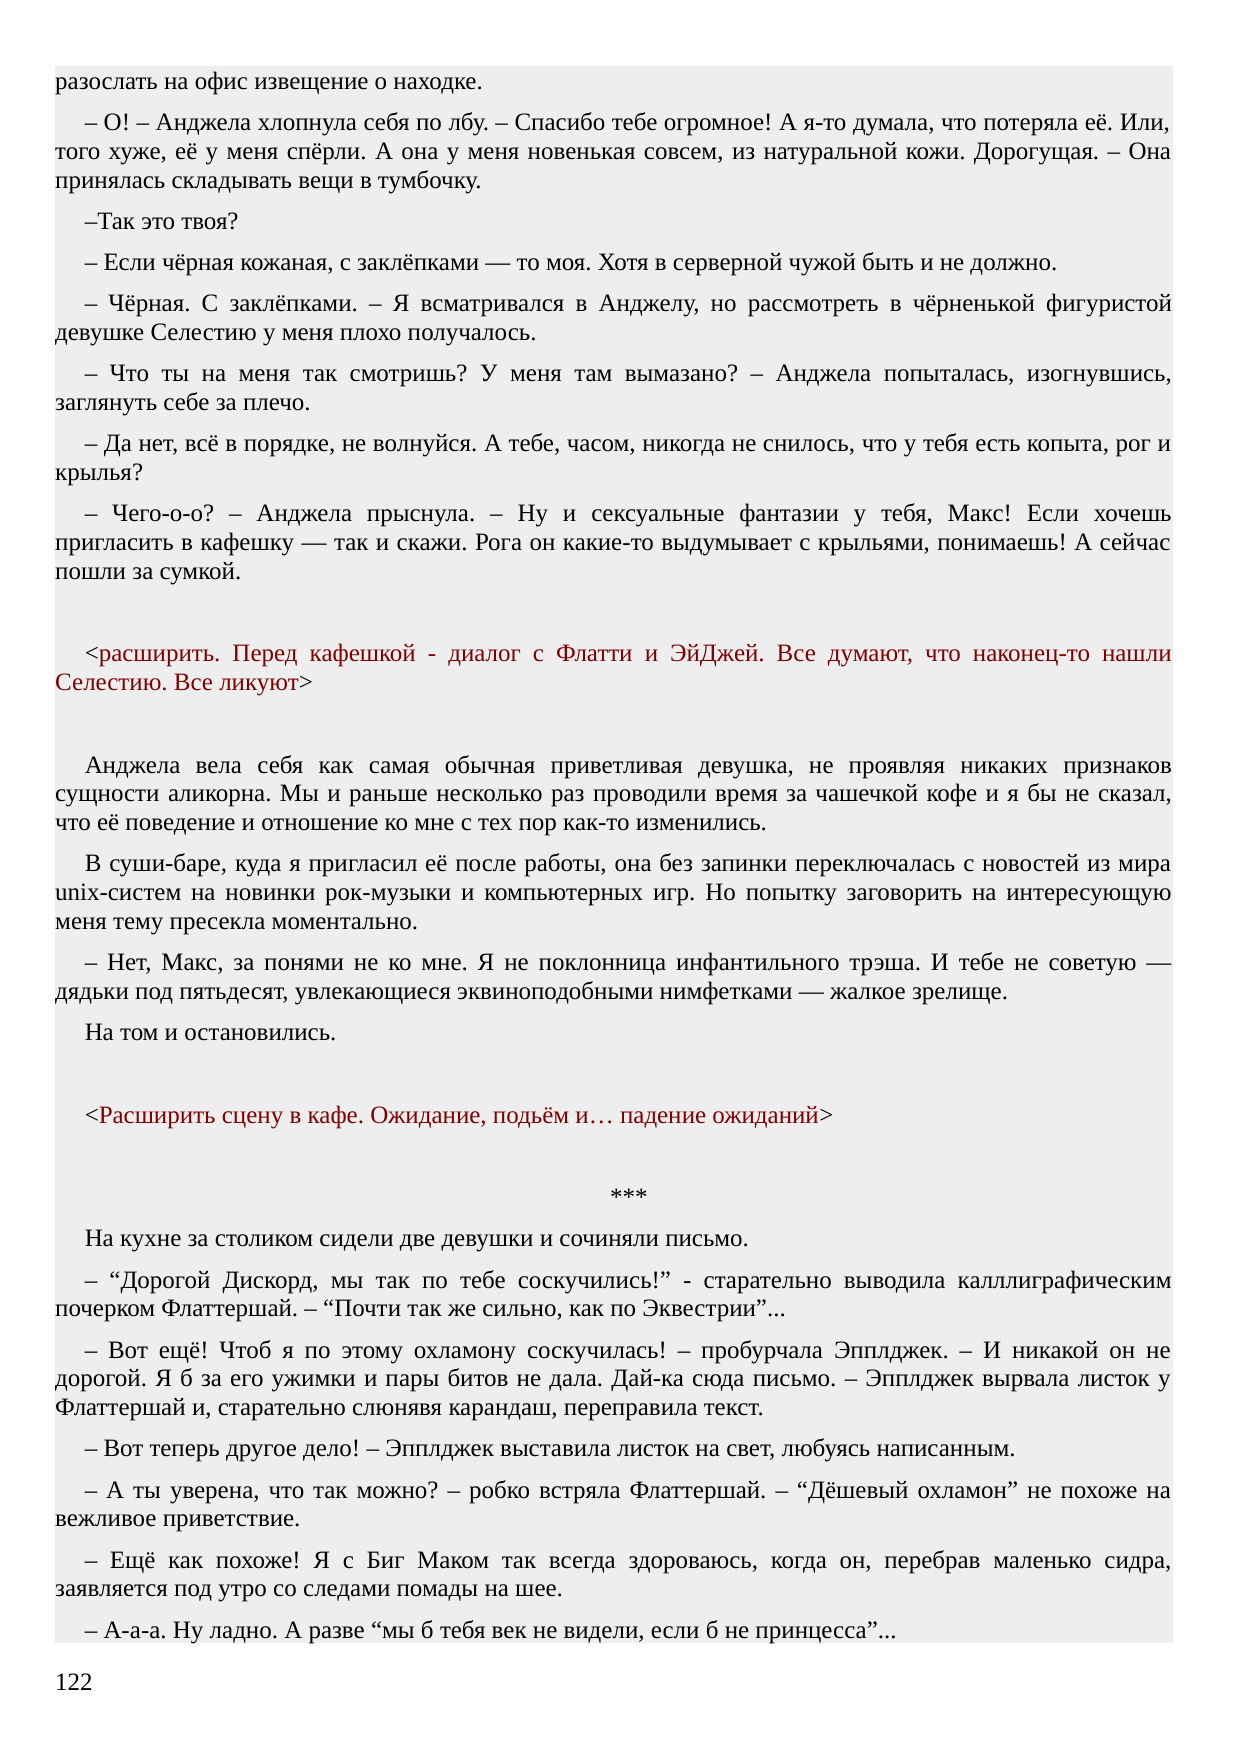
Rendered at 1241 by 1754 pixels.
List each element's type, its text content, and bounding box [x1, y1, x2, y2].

text – Вот ещё! Чтоб я по этому охламону соскучилась! – пробурчала Эпплджек. – И никакой он не дорогой. Я б за его ужимки и пары битов не дала. Дай-ка сюда письмо. – Эпплджек вырвала листок у Флаттершай и, старательно слюнявя карандаш, переправила текст. [55, 1335, 1173, 1421]
text – Ещё как похоже! Я с Биг Маком так всегда здороваюсь, когда он, перебрав маленько сидра, заявляется под утро со следами помады на шее. [55, 1545, 1173, 1602]
text – Чёрная. С заклёпками. – Я всматривался в Анджелу, но рассмотреть в чёрненькой фигуристой девушке Селестию у меня плохо получалось. [55, 288, 1173, 346]
text – Нет, Макс, за понями не ко мне. Я не поклонница инфантильного трэша. И тебе не советую — дядьки под пятьдесят, увлекающиеся эквиноподобными нимфетками — жалкое зрелище. [55, 947, 1173, 1005]
text – Вот теперь другое дело! – Эпплджек выставила листок на свет, любуясь написанным. [55, 1433, 1173, 1462]
text – Что ты на меня так смотришь? У меня там вымазано? – Анджела попыталась, изогнувшись, заглянуть себе за плечо. [55, 358, 1173, 416]
text – О! – Анджела хлопнула себя по лбу. – Спасибо тебе огромное! А я-то думала, что потеряла её. Или, того хуже, её у меня спёрли. А она у меня новенькая совсем, из натуральной кожи. Дорогущая. – Она принялась складывать вещи в тумбочку. [55, 107, 1173, 193]
text <Расширить сцену в кафе. Ожидание, подьём и… падение ожиданий> [55, 1100, 1173, 1128]
text *** [55, 1182, 1173, 1211]
text – “Дорогой Дискорд, мы так по тебе соскучились!” - старательно выводила калллиграфическим почерком Флаттершай. – “Почти так же сильно, как по Эквестрии”... [55, 1265, 1173, 1322]
text разослать на офис извещение о находке. [55, 66, 1173, 95]
text – Да нет, всё в порядке, не волнуйся. А тебе, часом, никогда не снилось, что у тебя есть копыта, рог и крылья? [55, 428, 1173, 486]
text – А ты уверена, что так можно? – робко встряла Флаттершай. – “Дёшевый охламон” не похоже на вежливое приветствие. [55, 1475, 1173, 1532]
text – Если чёрная кожаная, с заклёпками — то моя. Хотя в серверной чужой быть и не должно. [55, 247, 1173, 276]
text Анджела вела себя как самая обычная приветливая девушка, не проявляя никаких признаков сущности аликорна. Мы и раньше несколько раз проводили время за чашечкой кофе и я бы не сказал, что её поведение и отношение ко мне с тех пор как-то изменились. [55, 750, 1173, 836]
text В суши-баре, куда я пригласил её после работы, она без запинки переключалась с новостей из мира unix-систем на новинки рок-музыки и компьютерных игр. Но попытку заговорить на интересующую меня тему пресекла моментально. [55, 848, 1173, 935]
text – А-а-а. Ну ладно. А разве “мы б тебя век не видели, если б не принцесса”... [55, 1615, 1173, 1643]
text <расширить. Перед кафешкой - диалог с Флатти и ЭйДжей. Все думают, что наконец-то нашли Селестию. Все ликуют> [55, 638, 1173, 696]
text –Так это твоя? [55, 206, 1173, 235]
text На кухне за столиком сидели две девушки и сочиняли письмо. [55, 1223, 1173, 1252]
text – Чего-о-о? – Анджела прыснула. – Ну и сексуальные фантазии у тебя, Макс! Если хочешь пригласить в кафешку — так и скажи. Рога он какие-то выдумывает с крыльями, понимаешь! А сейчас пошли за сумкой. [55, 498, 1173, 585]
text На том и остановились. [55, 1017, 1173, 1046]
